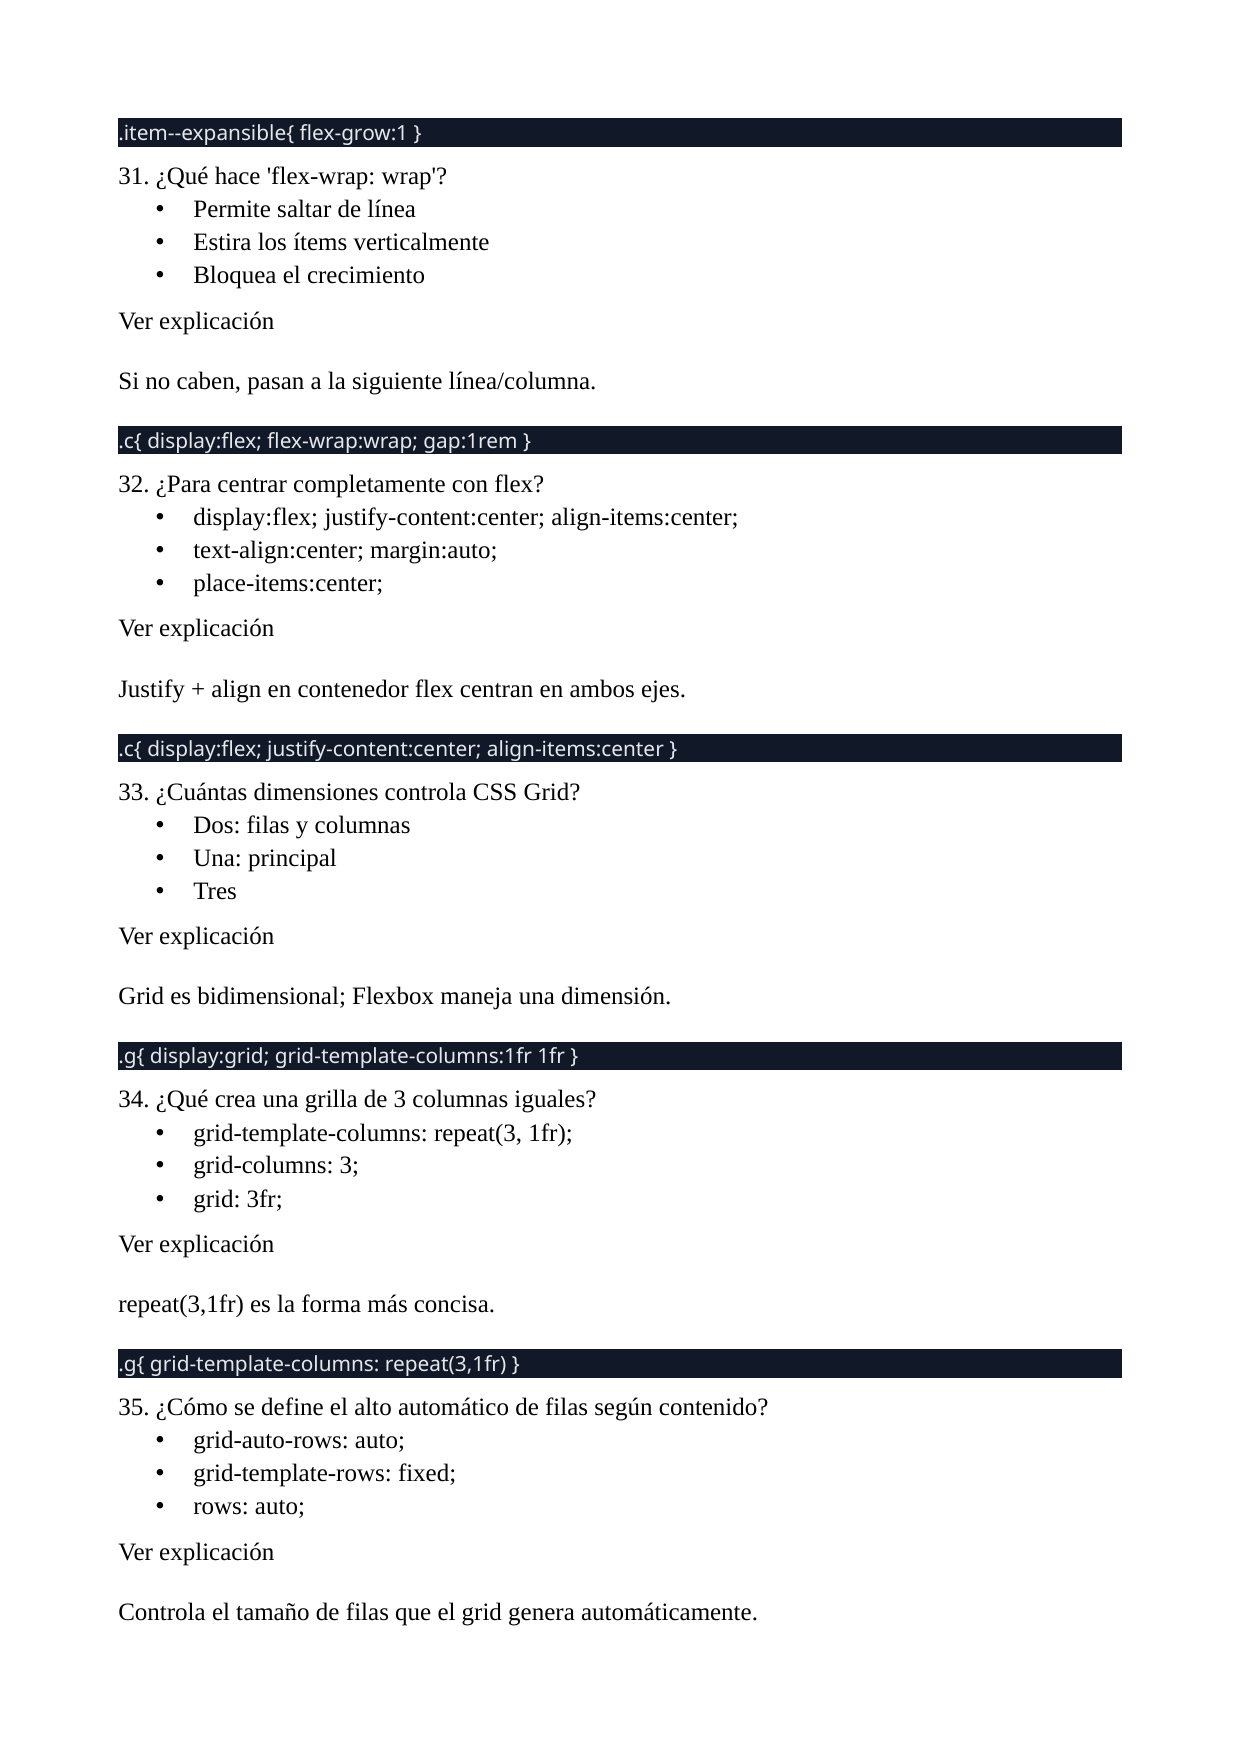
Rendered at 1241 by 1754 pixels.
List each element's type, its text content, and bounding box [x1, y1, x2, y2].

text 31. ¿Qué hace 'flex-wrap: wrap'? [118, 161, 1122, 190]
text Ver explicación [118, 1229, 1122, 1258]
text Controla el tamaño de filas que el grid genera automáticamente. [118, 1597, 1122, 1626]
list Dos: filas y columnas [156, 810, 1122, 838]
text Justify + align en contenedor flex centran en ambos ejes. [118, 674, 1122, 702]
text Grid es bidimensional; Flexbox maneja una dimensión. [118, 981, 1122, 1010]
list Una: principal [156, 843, 1122, 872]
list display:flex; justify-content:center; align-items:center; [156, 502, 1122, 531]
list Tres [156, 876, 1122, 904]
list Estira los ítems verticalmente [156, 227, 1122, 256]
text Si no caben, pasan a la siguiente línea/columna. [118, 366, 1122, 394]
list grid-auto-rows: auto; [156, 1425, 1122, 1454]
text .c{ display:flex; justify-content:center; align-items:center } [118, 734, 1122, 762]
text Ver explicación [118, 613, 1122, 642]
list grid-columns: 3; [156, 1151, 1122, 1179]
text 33. ¿Cuántas dimensiones controla CSS Grid? [118, 777, 1122, 806]
list Bloquea el crecimiento [156, 260, 1122, 289]
list place-items:center; [156, 568, 1122, 597]
list grid: 3fr; [156, 1184, 1122, 1212]
list rows: auto; [156, 1491, 1122, 1520]
text Ver explicación [118, 306, 1122, 334]
text .item--expansible{ flex-grow:1 } [118, 118, 1122, 147]
text 34. ¿Qué crea una grilla de 3 columnas iguales? [118, 1084, 1122, 1113]
text 35. ¿Cómo se define el alto automático de filas según contenido? [118, 1392, 1122, 1421]
text .c{ display:flex; flex-wrap:wrap; gap:1rem } [118, 426, 1122, 454]
text 32. ¿Para centrar completamente con flex? [118, 469, 1122, 498]
list grid-template-columns: repeat(3, 1fr); [156, 1118, 1122, 1146]
text repeat(3,1fr) es la forma más concisa. [118, 1289, 1122, 1318]
text .g{ grid-template-columns: repeat(3,1fr) } [118, 1349, 1122, 1378]
list grid-template-rows: fixed; [156, 1458, 1122, 1487]
list text-align:center; margin:auto; [156, 535, 1122, 564]
text .g{ display:grid; grid-template-columns:1fr 1fr } [118, 1042, 1122, 1070]
text Ver explicación [118, 1537, 1122, 1566]
text Ver explicación [118, 921, 1122, 950]
list Permite saltar de línea [156, 194, 1122, 223]
